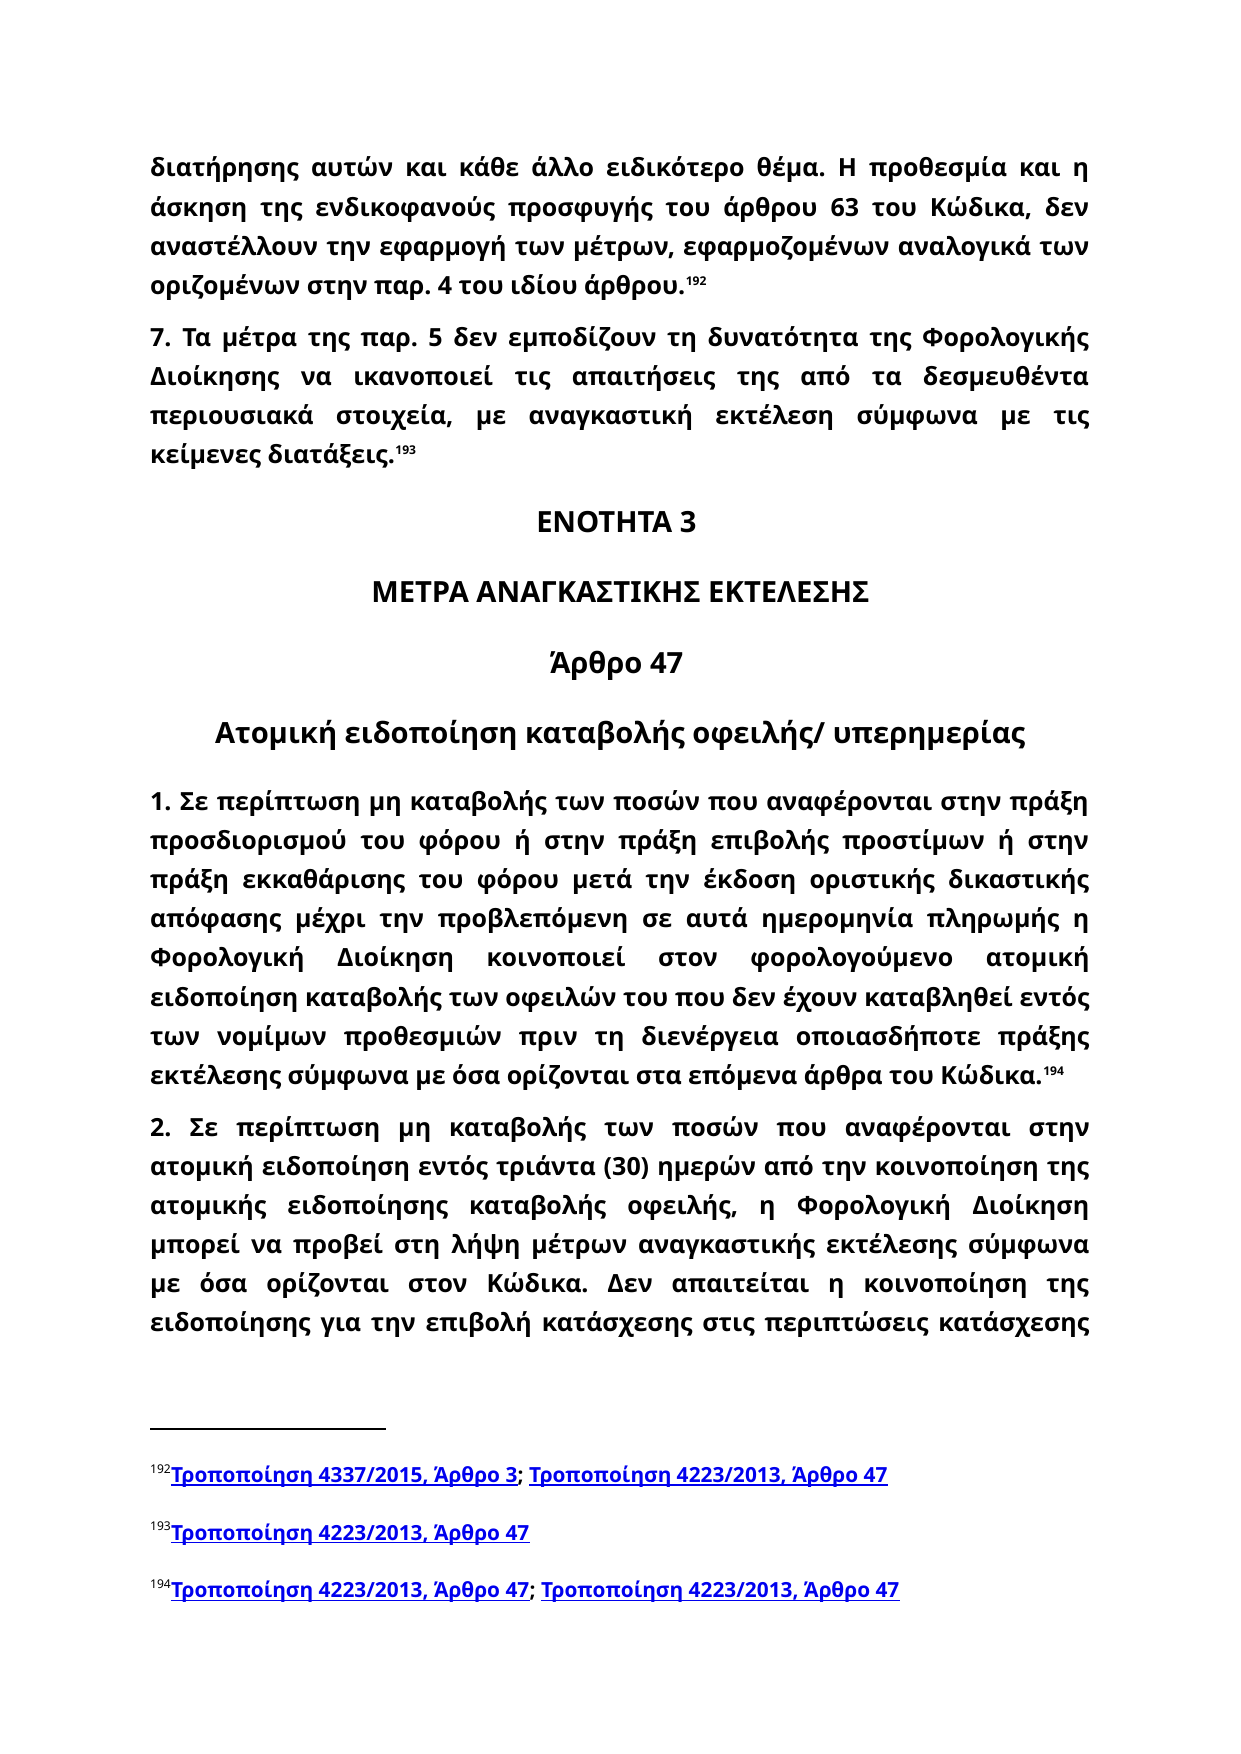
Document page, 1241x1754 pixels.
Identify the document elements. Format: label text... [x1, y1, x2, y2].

subtitle Άρθρο 47 [150, 642, 1090, 682]
text Τροποποίηση 4223/2013, Άρθρο 47 [150, 1518, 1090, 1546]
subtitle Ατομική ειδοποίηση καταβολής οφειλής/ υπερημερίας [150, 713, 1090, 752]
text 1. Σε περίπτωση μη καταβολής των ποσών που αναφέρονται στην πράξη προσδιορισμού του φόρου ή στην πράξη επιβολής προστίμων ή στην πράξη εκκαθάρισης του φόρου μετά την έκδοση οριστικής δικαστικής απόφασης μέχρι την προβλεπόμενη σε αυτά ημερομηνία πληρωμής η Φορολογική Διοίκηση κοινοποιεί στον φορολογούμενο ατομική ειδοποίηση καταβολής των οφειλών του που δεν έχουν καταβληθεί εντός των νομίμων προθεσμιών πριν τη διενέργεια οποιασδήποτε πράξης εκτέλεσης σύμφωνα με όσα ορίζονται στα επόμενα άρθρα του Κώδικα. [150, 783, 1090, 1092]
text διατήρησης αυτών και κάθε άλλο ειδικότερο θέμα. Η προθεσμία και η άσκηση της ενδικοφανούς προσφυγής του άρθρου 63 του Κώδικα, δεν αναστέλλουν την εφαρμογή των μέτρων, εφαρμοζομένων αναλογικά των οριζομένων στην παρ. 4 του ιδίου άρθρου. [150, 150, 1090, 302]
text 7. Τα μέτρα της παρ. 5 δεν εμποδίζουν τη δυνατότητα της Φορολογικής Διοίκησης να ικανοποιεί τις απαιτήσεις της από τα δεσμευθέντα περιουσιακά στοιχεία, με αναγκαστική εκτέλεση σύμφωνα με τις κείμενες διατάξεις. [150, 319, 1090, 471]
text Τροποποίηση 4337/2015, Άρθρο 3; Τροποποίηση 4223/2013, Άρθρο 47 [150, 1460, 1090, 1489]
text Τροποποίηση 4223/2013, Άρθρο 47; Τροποποίηση 4223/2013, Άρθρο 47 [150, 1576, 1090, 1604]
subtitle ΜΕΤΡΑ ΑΝΑΓΚΑΣΤΙΚΗΣ ΕΚΤΕΛΕΣΗΣ [150, 571, 1090, 611]
subtitle ΕΝΟΤΗΤΑ 3 [150, 501, 1090, 541]
text 2. Σε περίπτωση μη καταβολής των ποσών που αναφέρονται στην ατομική ειδοποίηση εντός τριάντα (30) ημερών από την κοινοποίηση της ατομικής ειδοποίησης καταβολής οφειλής, η Φορολογική Διοίκηση μπορεί να προβεί στη λήψη μέτρων αναγκαστικής εκτέλεσης σύμφωνα με όσα ορίζονται στον Κώδικα. Δεν απαιτείται η κοινοποίηση της ειδοποίησης για την επιβολή κατάσχεσης στις περιπτώσεις κατάσχεσης [150, 1109, 1090, 1339]
